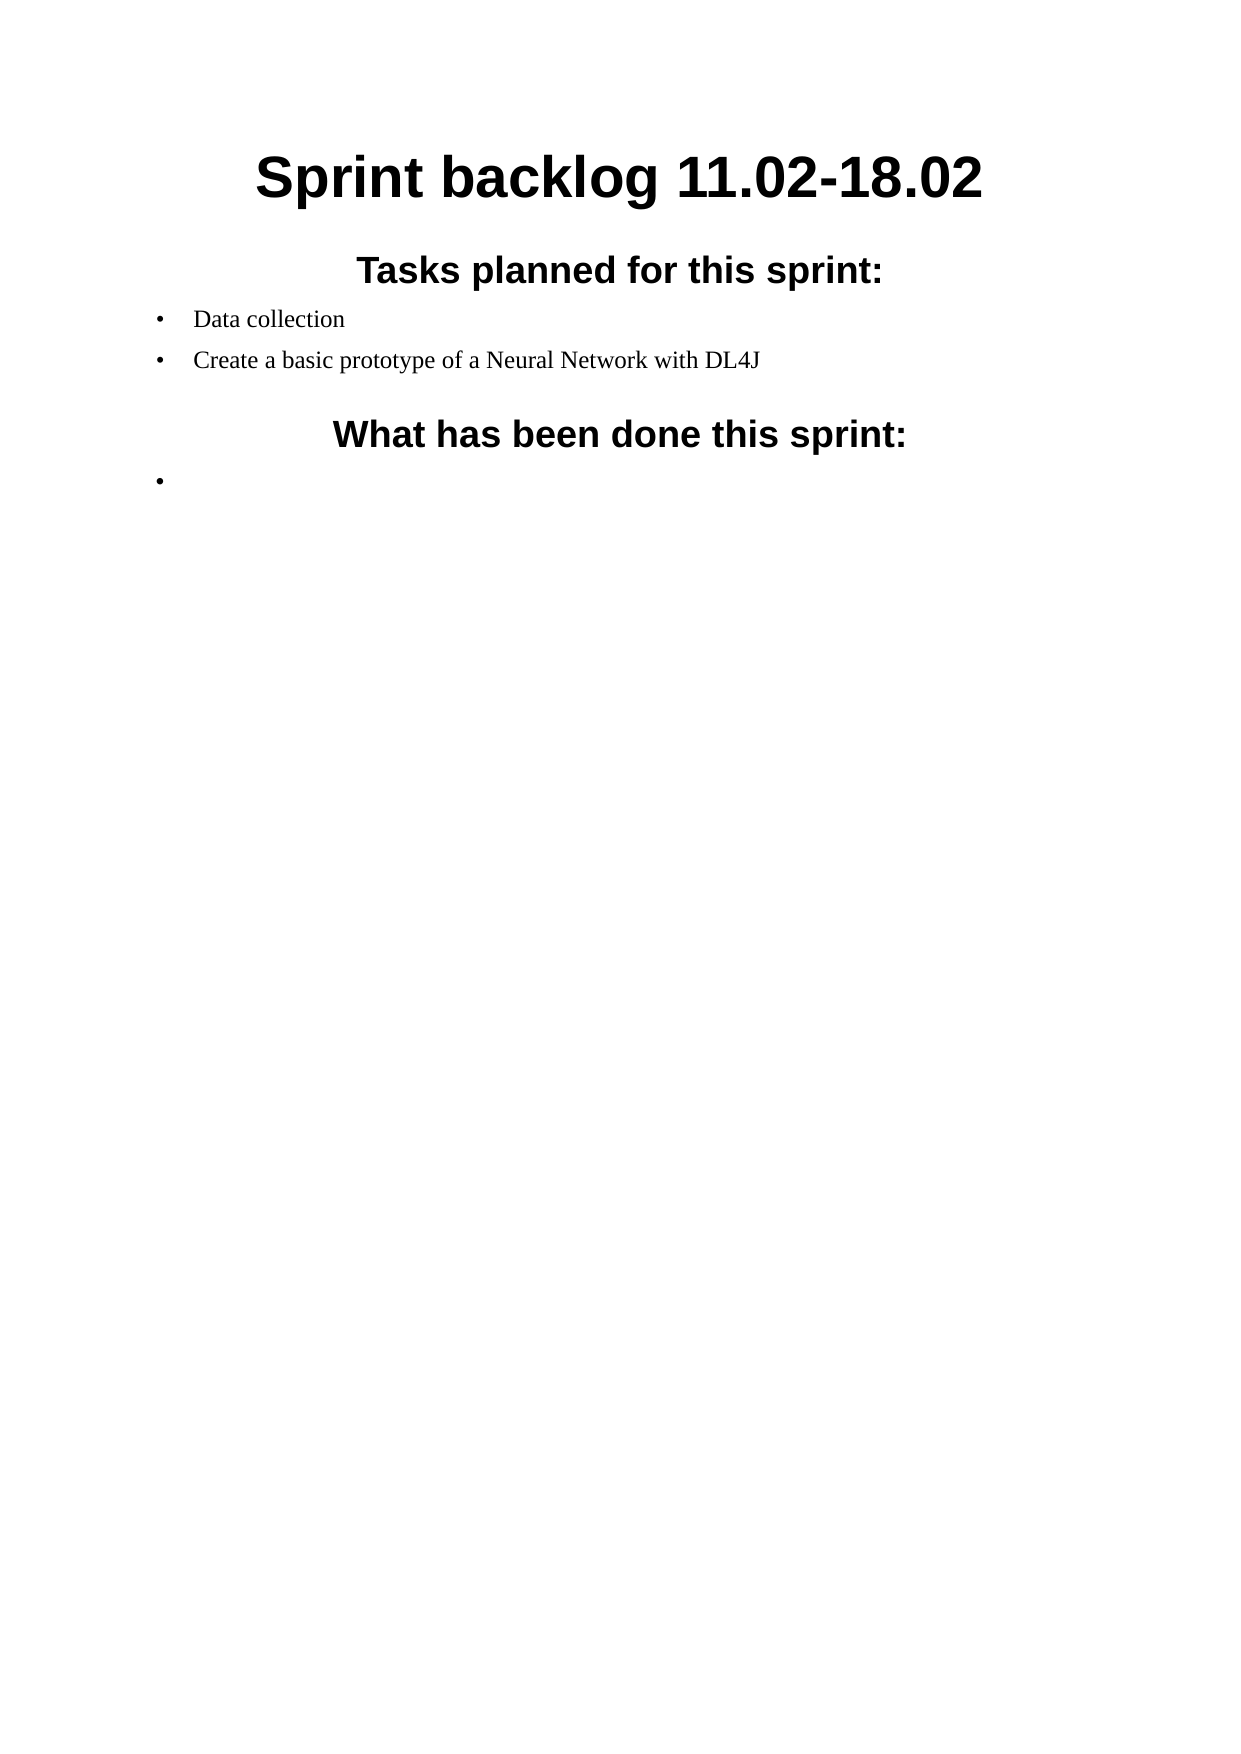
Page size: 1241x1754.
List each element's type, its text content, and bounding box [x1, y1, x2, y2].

title Sprint backlog 11.02-18.02 [118, 143, 1122, 210]
list Data collection [156, 304, 1122, 333]
list Create a basic prototype of a Neural Network with DL4J [156, 345, 1122, 374]
subtitle Tasks planned for this sprint: [118, 248, 1122, 291]
subtitle What has been done this sprint: [118, 411, 1122, 455]
